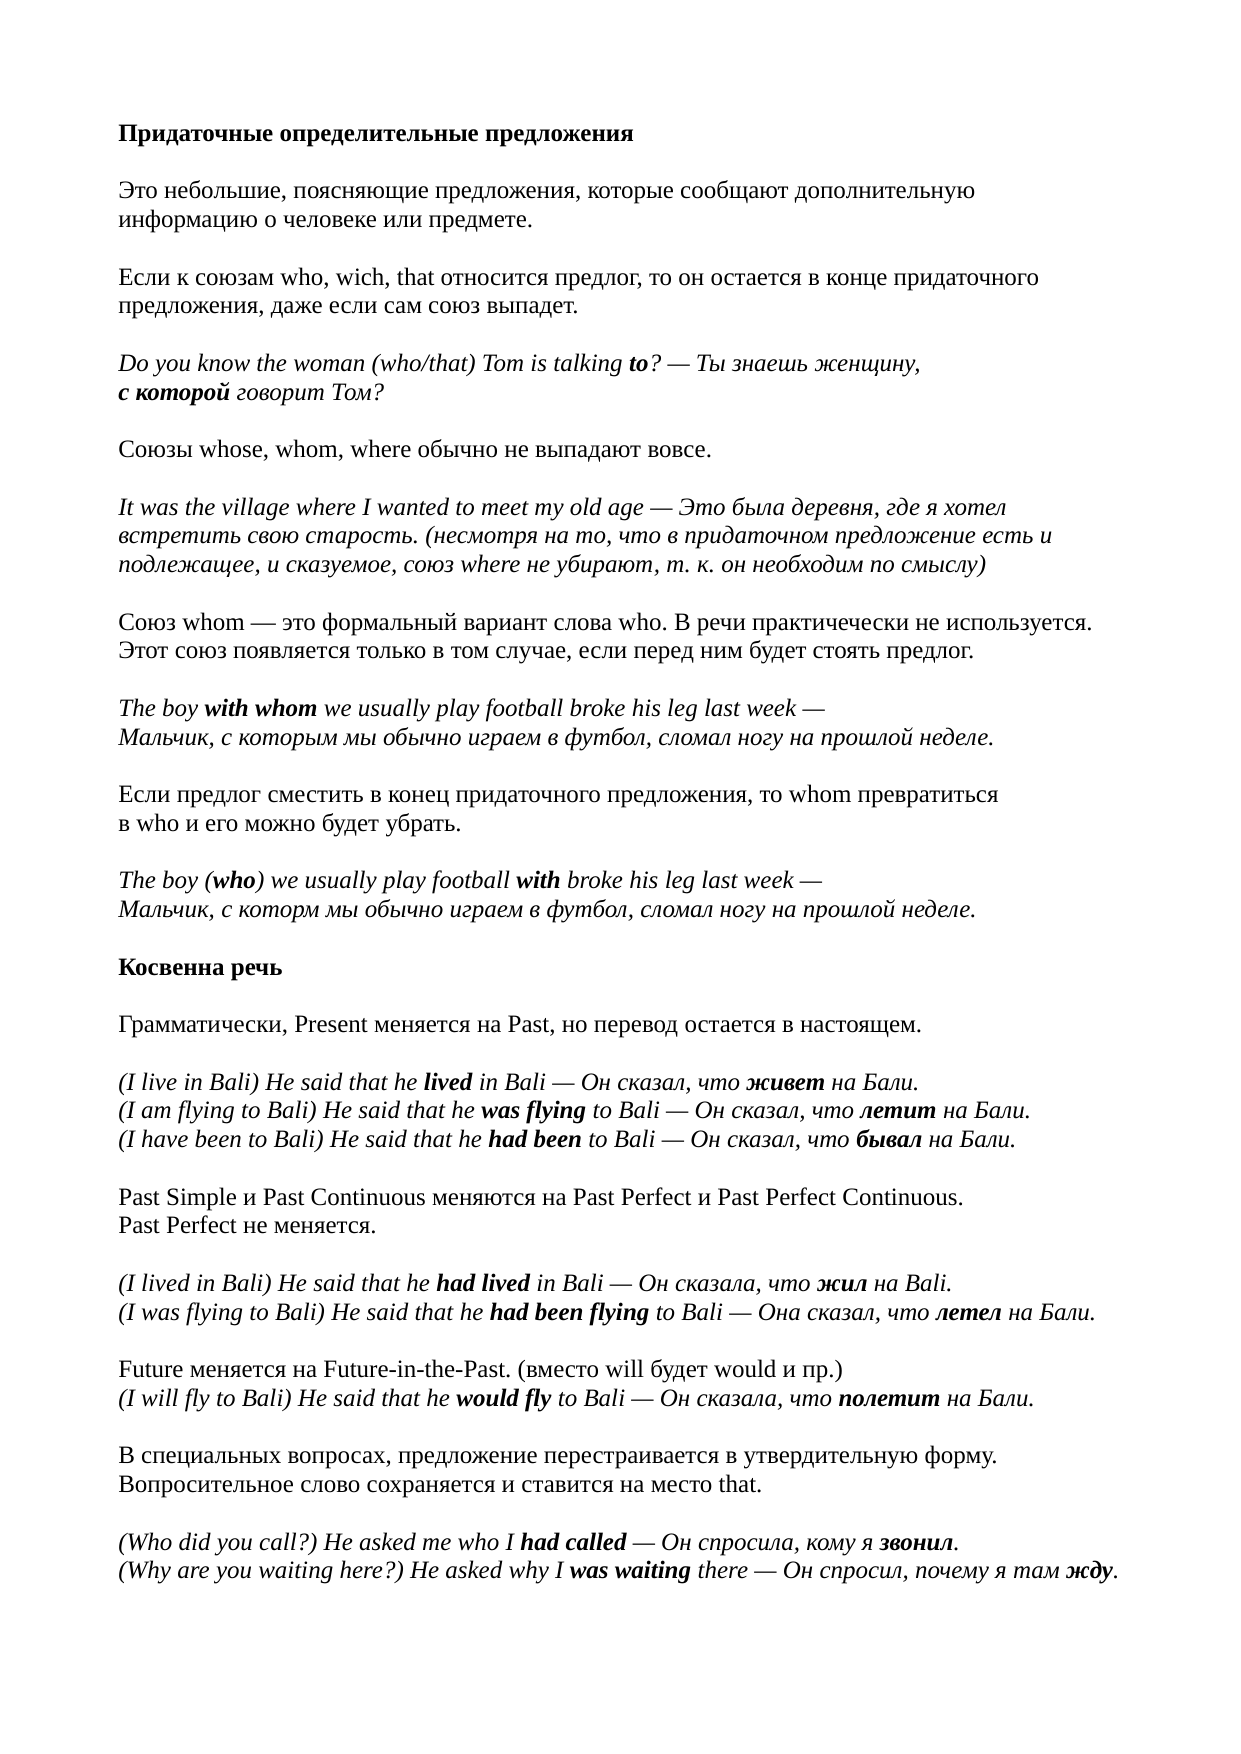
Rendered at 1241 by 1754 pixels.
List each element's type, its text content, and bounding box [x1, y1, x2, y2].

text Косвенна речь [118, 952, 1122, 981]
text Грамматически, Present меняется на Past, но перевод остается в настоящем. [118, 1009, 1122, 1038]
text (I lived in Bali) He said that he had lived in Bali — Он сказала, что жил на Bali. [118, 1268, 1122, 1297]
text В специальных вопросах, предложение перестраивается в утвердительную форму. [118, 1441, 1122, 1469]
text Past Simple и Past Continuous меняются на Past Perfect и Past Perfect Continuous. [118, 1182, 1122, 1211]
text Придаточные определительные предложения [118, 118, 1122, 147]
text (I live in Bali) He said that he lived in Bali — Он сказал, что живет на Бали. [118, 1067, 1122, 1096]
text Если к союзам who, wich, that относится предлог, то он остается в конце придаточного предложения, даже если сам союз выпадет. [118, 262, 1122, 319]
text Это небольшие, поясняющие предложения, которые сообщают дополнительную [118, 176, 1122, 204]
text The boy (who) we usually play football with broke his leg last week — [118, 866, 1122, 894]
text Союзы whose, whom, where обычно не выпадают вовсе. [118, 434, 1122, 463]
text Мальчик, с которм мы обычно играем в футбол, сломал ногу на прошлой неделе. [118, 894, 1122, 923]
text Мальчик, с которым мы обычно играем в футбол, сломал ногу на прошлой неделе. [118, 722, 1122, 751]
text Do you know the woman (who/that) Tom is talking to? — Ты знаешь женщину, [118, 348, 1122, 377]
text It was the village where I wanted to meet my old age — Это была деревня, где я хотел [118, 492, 1122, 521]
text (I am flying to Bali) He said that he was flying to Bali — Он сказал, что летит на Бали. [118, 1096, 1122, 1124]
text (Why are you waiting here?) He asked why I was waiting there — Он спросил, почему я там жду. [118, 1556, 1122, 1584]
text (I have been to Bali) He said that he had been to Bali — Он сказал, что бывал на Бали. [118, 1124, 1122, 1153]
text Вопросительное слово сохраняется и ставится на место that. [118, 1469, 1122, 1498]
text Future меняется на Future-in-the-Past. (вместо will будет would и пр.) [118, 1354, 1122, 1383]
text встретить свою старость. (несмотря на то, что в придаточном предложение есть и подлежащее, и сказуемое, союз where не убирают, т. к. он необходим по смыслу) [118, 521, 1122, 578]
text The boy with whom we usually play football broke his leg last week — [118, 693, 1122, 722]
text Past Perfect не меняется. [118, 1211, 1122, 1239]
text Этот союз появляется только в том случае, если перед ним будет стоять предлог. [118, 636, 1122, 664]
text (I will fly to Bali) He said that he would fly to Bali — Он сказала, что полетит на Бали. [118, 1383, 1122, 1412]
text (I was flying to Bali) He said that he had been flying to Bali — Она сказал, что летел на Бали. [118, 1297, 1122, 1326]
text Если предлог сместить в конец придаточного предложения, то whom превратиться [118, 779, 1122, 808]
text Союз whom — это формальный вариант слова who. В речи практичечески не используется. [118, 607, 1122, 636]
text в who и его можно будет убрать. [118, 808, 1122, 837]
text (Who did you call?) He asked me who I had called — Он спросила, кому я звонил. [118, 1527, 1122, 1556]
text с которой говорит Том? [118, 377, 1122, 406]
text информацию о человеке или предмете. [118, 204, 1122, 233]
